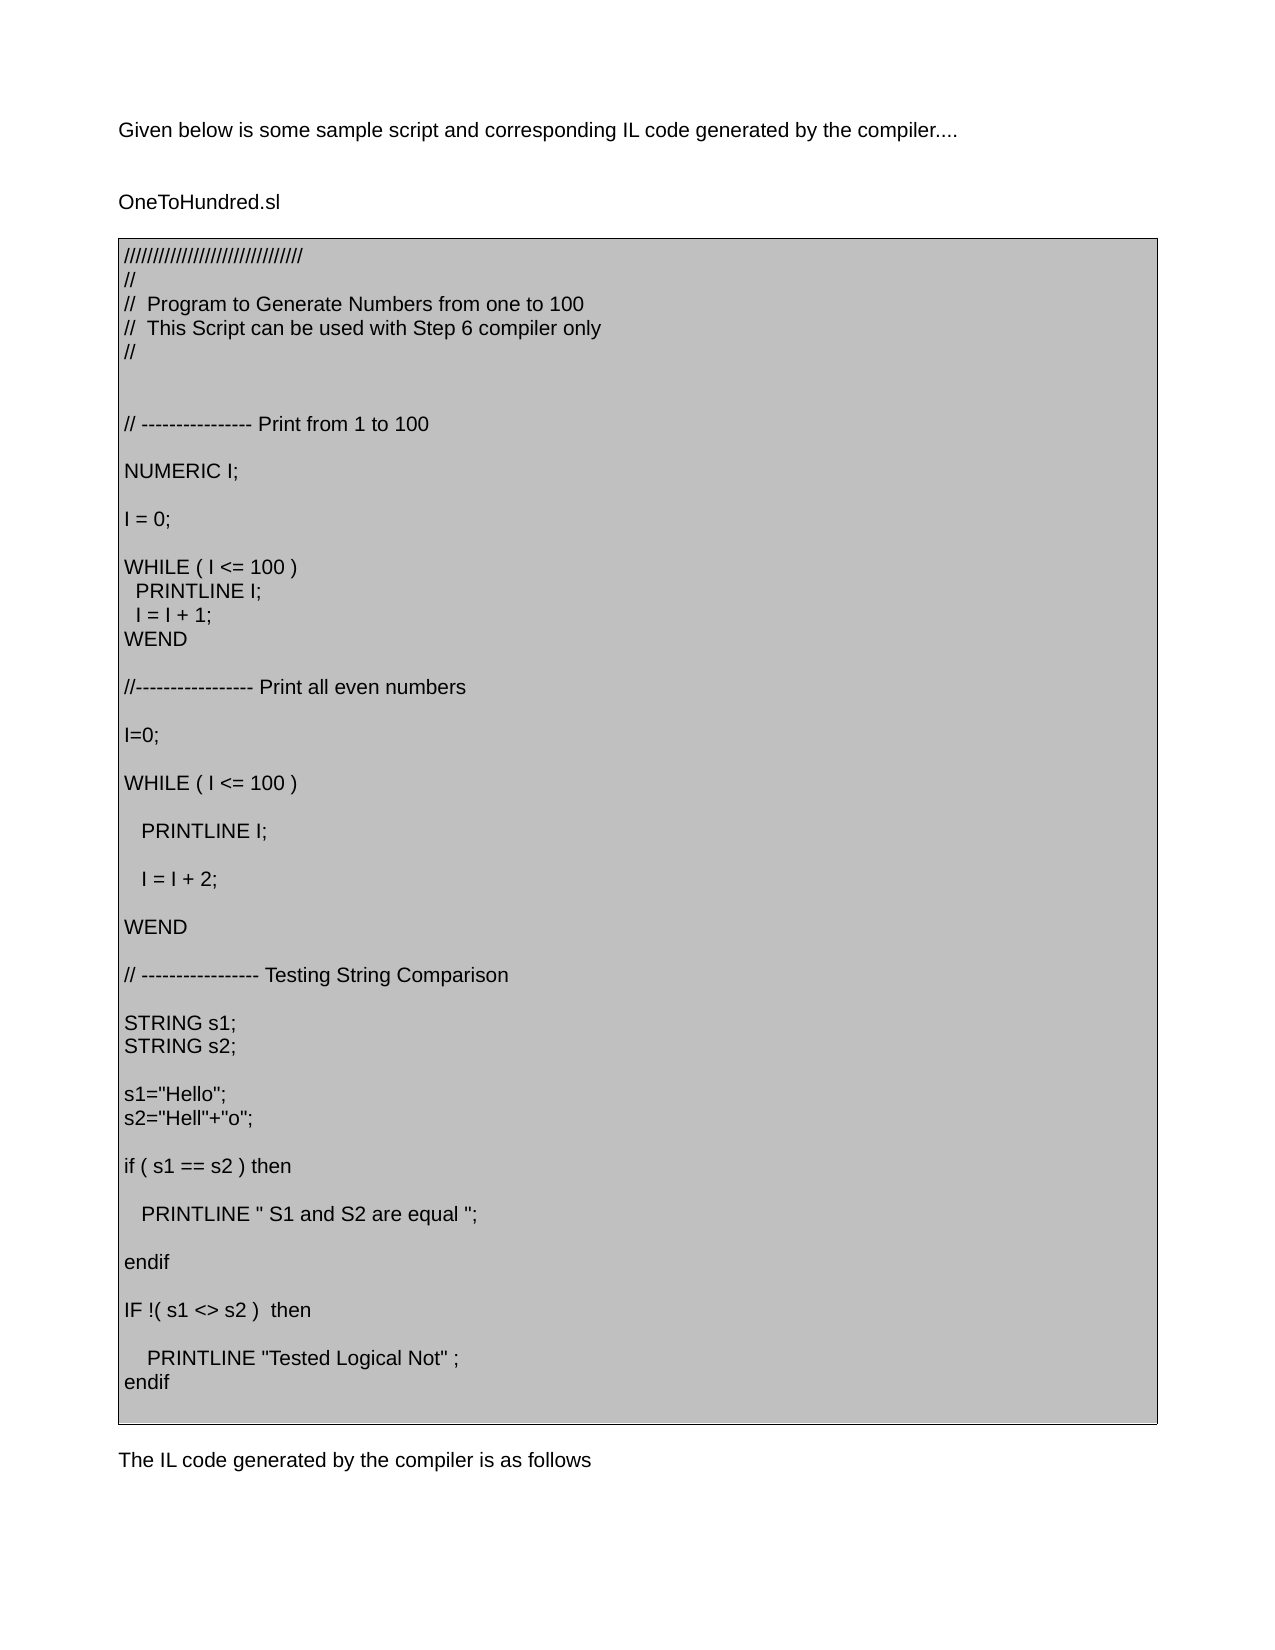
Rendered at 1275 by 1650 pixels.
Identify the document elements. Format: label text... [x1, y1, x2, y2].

text Given below is some sample script and corresponding IL code generated by the compiler.... [118, 118, 1157, 142]
text The IL code generated by the compiler is as follows [118, 1447, 1157, 1471]
text OneToHundred.sl [118, 190, 1157, 214]
table_header /////////////////////////////// // // Program to Generate Numbers from one to 100 // This Script can be used with Step 6 compiler only // // ---------------- Print from 1 to 100 NUMERIC I; I = 0; WHILE ( I <= 100 ) PRINTLINE I; I = I + 1; WEND //----------------- Print all even numbers I=0; WHILE ( I <= 100 ) PRINTLINE I; I = I + 2; WEND // ----------------- Testing String Comparison STRING s1; STRING s2; s1="Hello"; s2="Hell"+"o"; if ( s1 == s2 ) then PRINTLINE " S1 and S2 are equal "; endif IF !( s1 <> s2 ) then PRINTLINE "Tested Logical Not" ; endif [119, 239, 1157, 1423]
